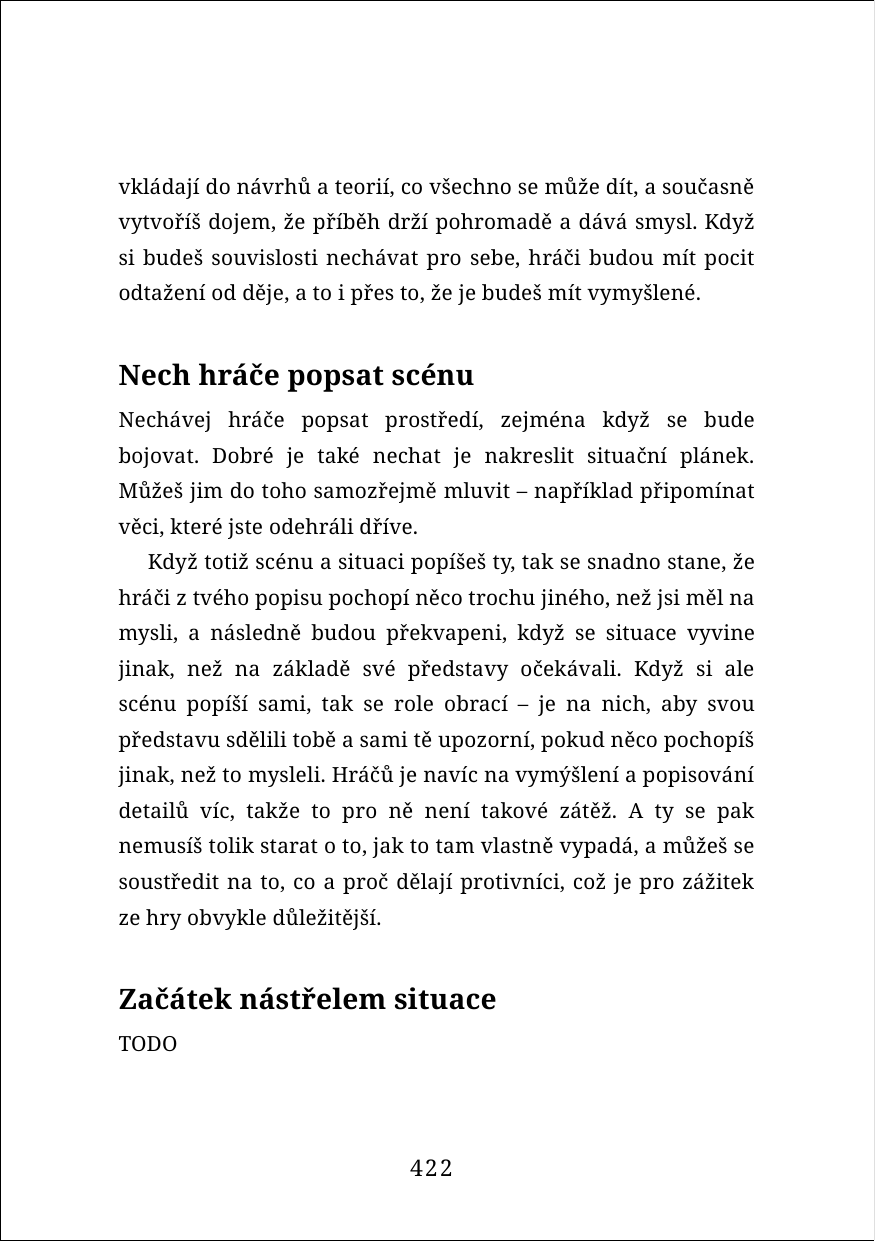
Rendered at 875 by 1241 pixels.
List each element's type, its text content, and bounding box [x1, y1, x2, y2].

text TODO [118, 1029, 756, 1058]
subtitle Začátek nástřelem situace [118, 979, 756, 1018]
subtitle Nech hráče popsat scénu [118, 355, 756, 393]
text vkládají do návrhů a teorií, co všechno se může dít, a současně vytvoříš dojem, že příběh drží pohromadě a dává smysl. Když si budeš souvislosti nechávat pro sebe, hráči budou mít pocit odtažení od děje, a to i přes to, že je budeš mít vymyšlené. [118, 172, 756, 307]
text Nechávej hráče popsat prostředí, zejména když se bude bojovat. Dobré je také nechat je nakreslit situační plánek. Můžeš jim do toho samozřejmě mluvit – například připomínat věci, které jste odehráli dříve. Když totiž scénu a situaci popíšeš ty, tak se snadno stane, že hráči z tvého popisu pochopí něco trochu jiného, než jsi měl na mysli, a následně budou překvapeni, když se situace vyvine jinak, než na základě své představy očekávali. Když si ale scénu popíší sami, tak se role obrací – je na nich, aby svou představu sdělili tobě a sami tě upozorní, pokud něco pochopíš jinak, než to mysleli. Hráčů je navíc na vymýšlení a popisování detailů víc, takže to pro ně není takové zátěž. A ty se pak nemusíš tolik starat o to, jak to tam vlastně vypadá, a můžeš se soustředit na to, co a proč dělají protivníci, což je pro zážitek ze hry obvykle důležitější. [118, 405, 756, 931]
